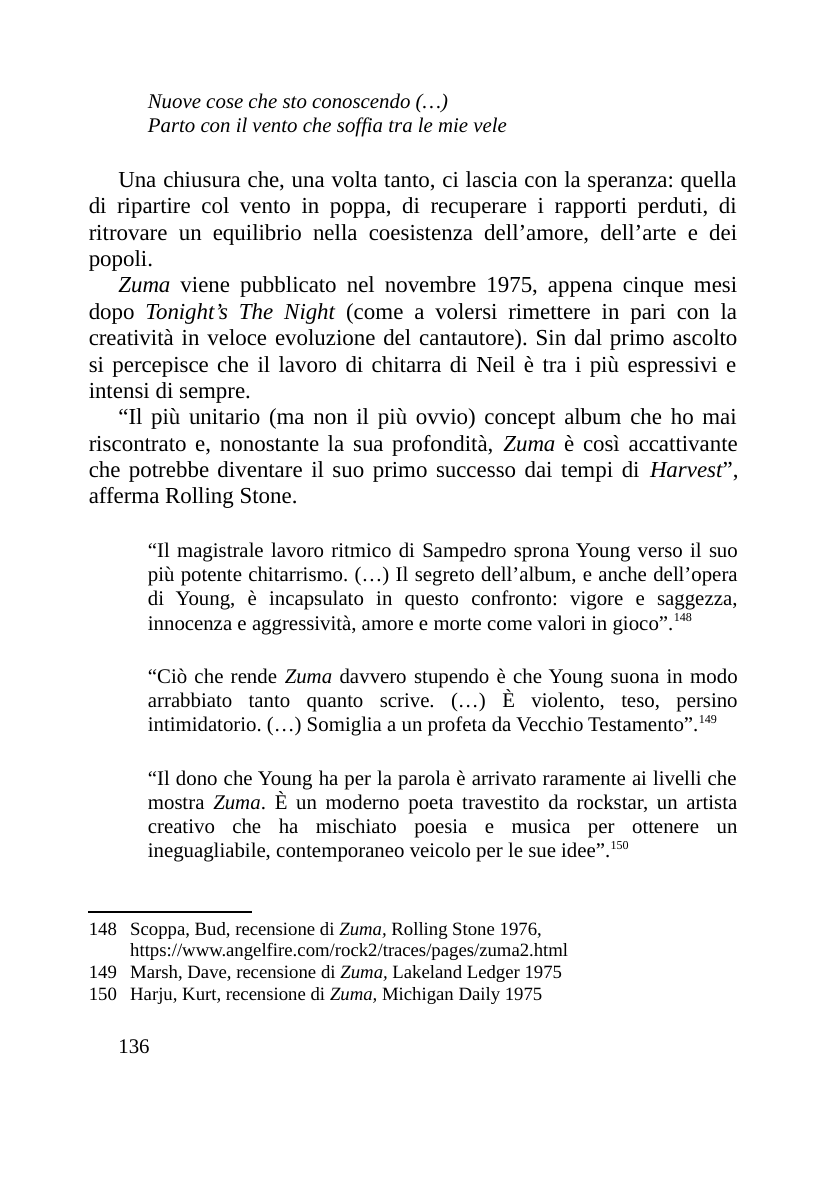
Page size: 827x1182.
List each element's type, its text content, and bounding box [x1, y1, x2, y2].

text Nuove cose che sto conoscendo (…) [88, 88, 738, 113]
text “Il più unitario (ma non il più ovvio) concept album che ho mai riscontrato e, nonostante la sua profondità, Zuma è così accattivante che potrebbe diventare il suo primo successo dai tempi di Harvest”, afferma Rolling Stone. [88, 403, 738, 509]
text Parto con il vento che soffia tra le mie vele [88, 113, 738, 137]
text “Il magistrale lavoro ritmico di Sampedro sprona Young verso il suo più potente chitarrismo. (…) Il segreto dell’album, e anche dell’opera di Young, è incapsulato in questo confronto: vigore e saggezza, innocenza e aggressività, amore e morte come valori in gioco”. [148, 538, 738, 634]
text Una chiusura che, una volta tanto, ci lascia con la speranza: quella di ripartire col vento in poppa, di recuperare i rapporti perduti, di ritrovare un equilibrio nella coesistenza dell’amore, dell’arte e dei popoli. [88, 166, 738, 272]
text “Ciò che rende Zuma davvero stupendo è che Young suona in modo arrabbiato tanto quanto scrive. (…) È violento, teso, persino intimidatorio. (…) Somiglia a un profeta da Vecchio Testamento”. [148, 664, 738, 736]
text Marsh, Dave, recensione di Zuma, Lakeland Ledger 1975 [88, 961, 738, 982]
text Zuma viene pubblicato nel novembre 1975, appena cinque mesi dopo Tonight’s The Night (come a volersi rimettere in pari con la creatività in veloce evoluzione del cantautore). Sin dal primo ascolto si percepisce che il lavoro di chitarra di Neil è tra i più espressivi e intensi di sempre. [88, 272, 738, 403]
text Harju, Kurt, recensione di Zuma, Michigan Daily 1975 [88, 982, 738, 1004]
text Scoppa, Bud, recensione di Zuma, Rolling Stone 1976, https://www.angelfire.com/rock2/traces/pages/zuma2.html [88, 918, 738, 961]
text “Il dono che Young ha per la parola è arrivato raramente ai livelli che mostra Zuma. È un moderno poeta travestito da rockstar, un artista creativo che ha mischiato poesia e musica per ottenere un ineguagliabile, contemporaneo veicolo per le sue idee”. [148, 766, 738, 862]
